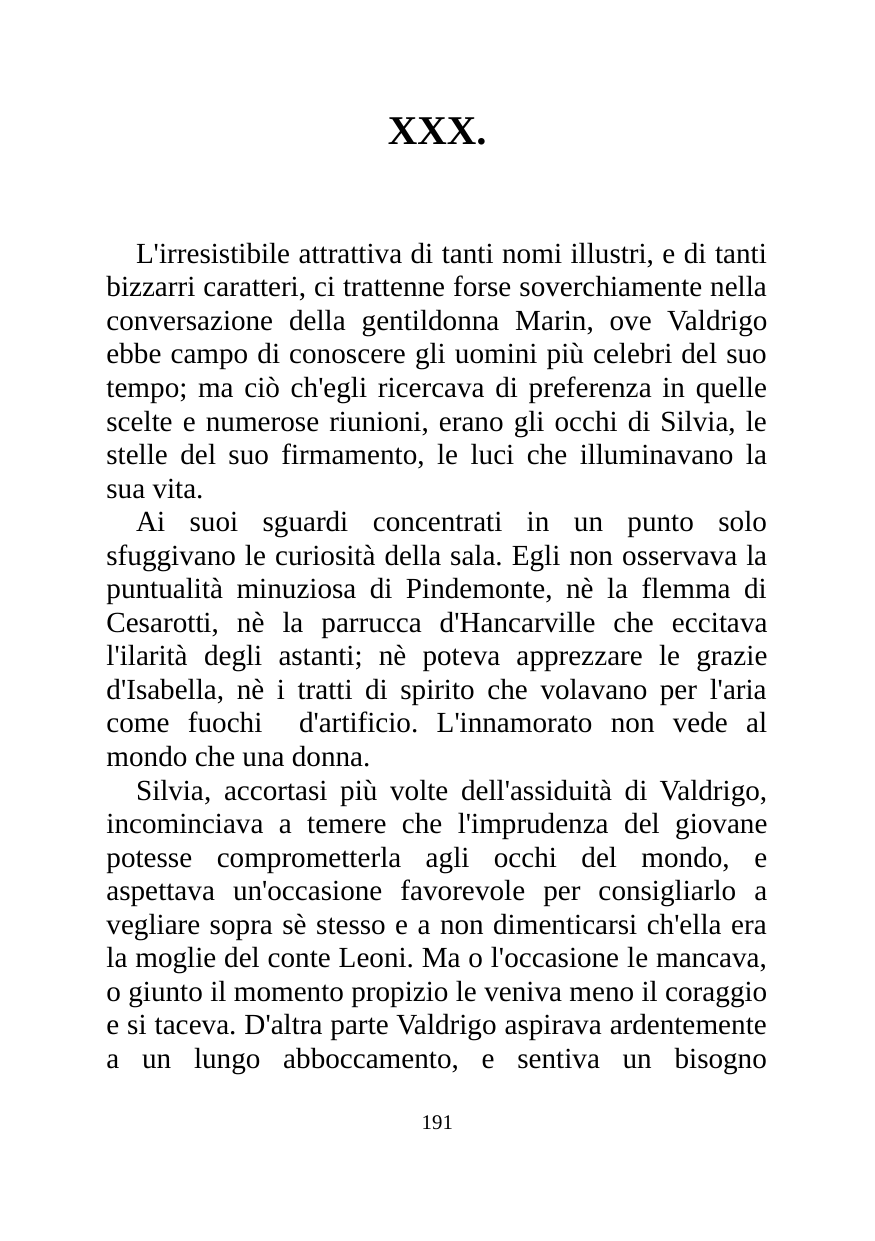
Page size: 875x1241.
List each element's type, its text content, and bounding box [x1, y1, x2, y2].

text Ai suoi sguardi concentrati in un punto solo sfuggivano le curiosità della sala. Egli non osservava la puntualità minuziosa di Pindemonte, nè la flemma di Cesarotti, nè la parrucca d'Hancarville che eccitava l'ilarità degli astanti; nè poteva apprezzare le grazie d'Isabella, nè i tratti di spirito che volavano per l'aria come fuochi d'artificio. L'innamorato non vede al mondo che una donna. [106, 504, 768, 773]
text L'irresistibile attrattiva di tanti nomi illustri, e di tanti bizzarri caratteri, ci trattenne forse soverchiamente nella conversazione della gentildonna Marin, ove Valdrigo ebbe campo di conoscere gli uomini più celebri del suo tempo; ma ciò ch'egli ricercava di preferenza in quelle scelte e numerose riunioni, erano gli occhi di Silvia, le stelle del suo firmamento, le luci che illuminavano la sua vita. [106, 236, 768, 504]
subtitle XXX. [106, 106, 768, 153]
text Silvia, accortasi più volte dell'assiduità di Valdrigo, incominciava a temere che l'imprudenza del giovane potesse comprometterla agli occhi del mondo, e aspettava un'occasione favorevole per consigliarlo a vegliare sopra sè stesso e a non dimenticarsi ch'ella era la moglie del conte Leoni. Ma o l'occasione le mancava, o giunto il momento propizio le veniva meno il coraggio e si taceva. D'altra parte Valdrigo aspirava ardentemente a un lungo abboccamento, e sentiva un bisogno [106, 773, 768, 1074]
